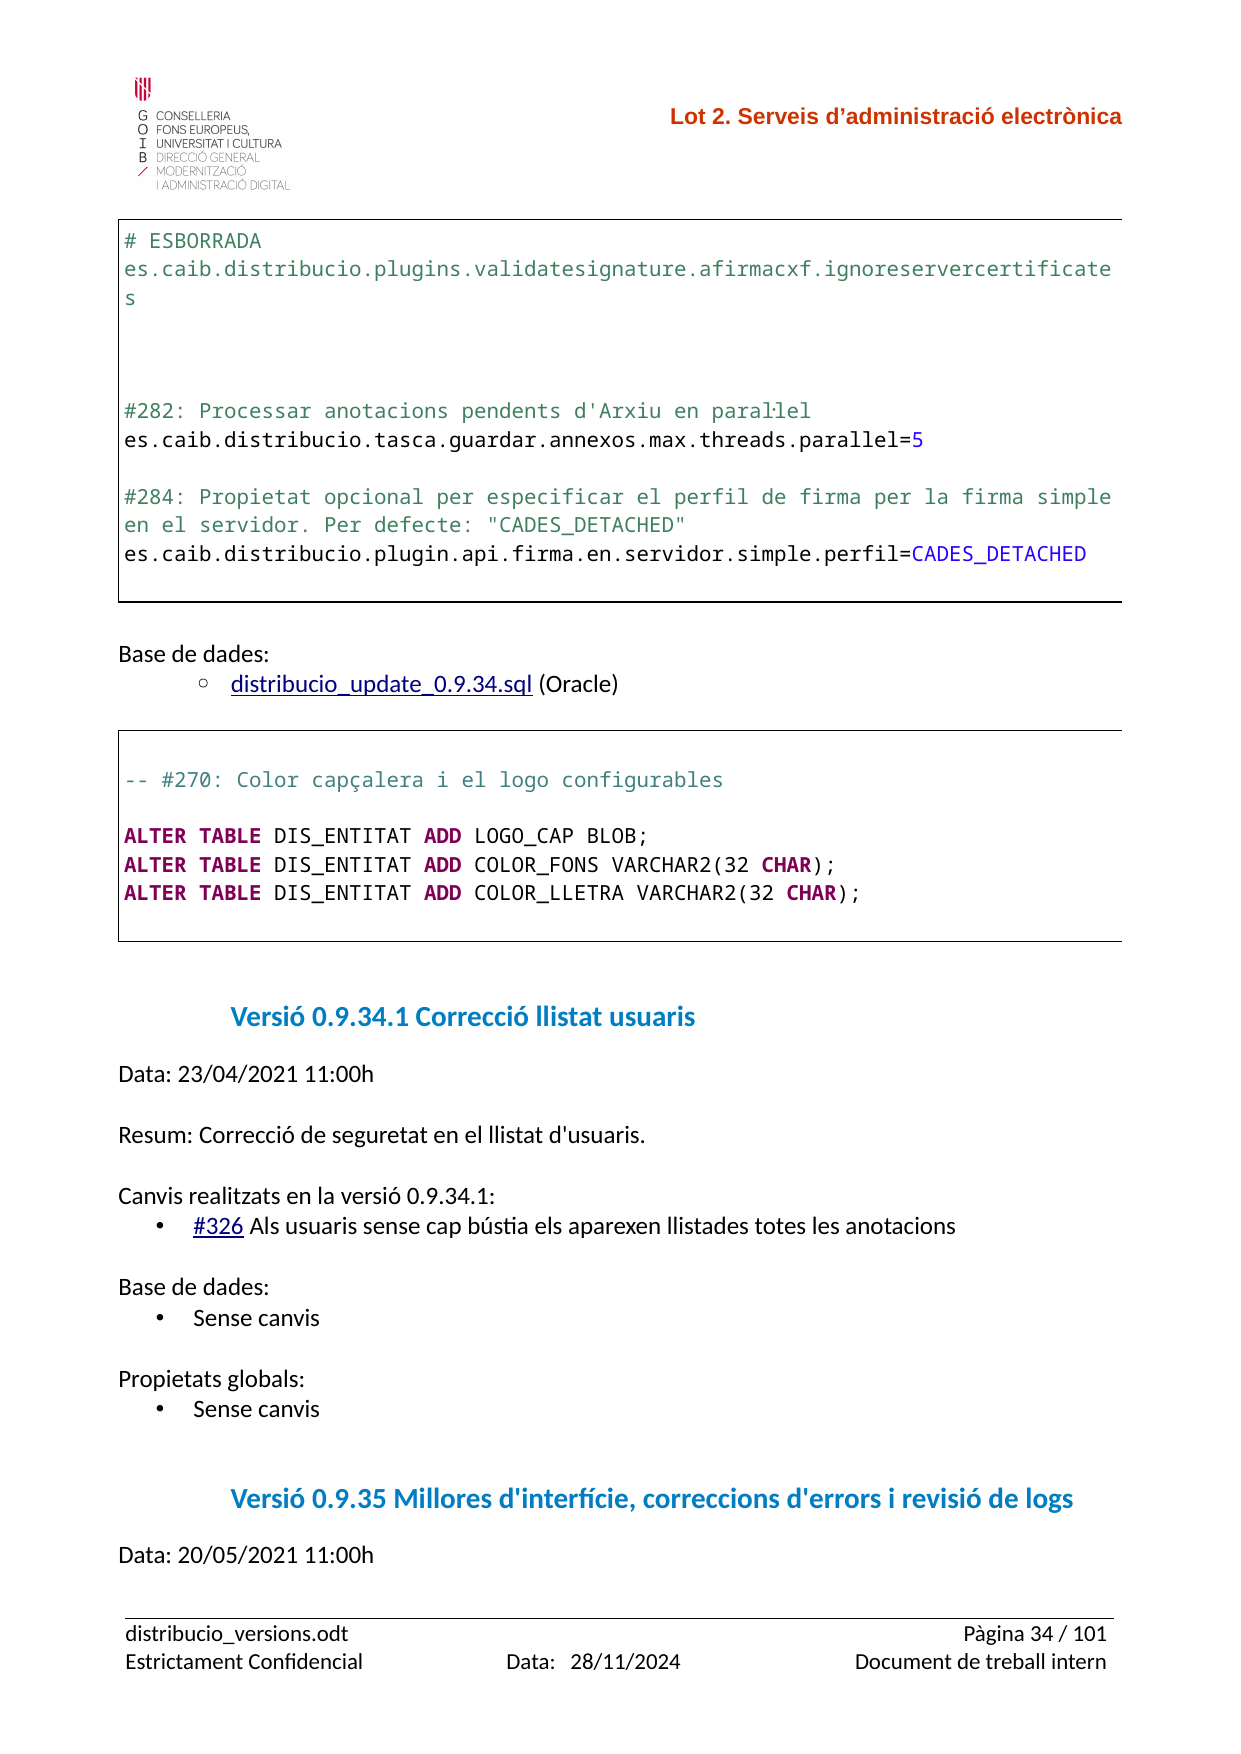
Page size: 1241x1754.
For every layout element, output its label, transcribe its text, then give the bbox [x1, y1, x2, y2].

list #326 Als usuaris sense cap bústia els aparexen llistades totes les anotacions [156, 1210, 1122, 1241]
subtitle Versió 0.9.35 Millores d'interfície, correccions d'errors i revisió de logs [153, 1480, 1122, 1516]
subtitle Versió 0.9.34.1 Correcció llistat usuaris [153, 998, 1122, 1034]
list distribucio_update_0.9.34.sql (Oracle) [193, 668, 1122, 699]
list Sense canvis [156, 1302, 1122, 1332]
picture [126, 70, 299, 197]
text Base de dades: [118, 1271, 1122, 1302]
list Sense canvis [156, 1393, 1122, 1424]
text Resum: Correcció de seguretat en el llistat d'usuaris. [118, 1119, 1122, 1149]
table_header # ESBORRADA es.caib.distribucio.plugins.validatesignature.afirmacxf.ignoreservercertificates #282: Processar anotacions pendents d'Arxiu en paral·lel es.caib.distribucio.tasca.guardar.annexos.max.threads.parallel=5 #284: Propietat opcional per especificar el perfil de firma per la firma simple en el servidor. Per defecte: "CADES_DETACHED" es.caib.distribucio.plugin.api.firma.en.servidor.simple.perfil=CADES_DETACHED [119, 220, 1122, 601]
text Data: 23/04/2021 11:00h [118, 1058, 1122, 1088]
text Propietats globals: [118, 1363, 1122, 1393]
text Canvis realitzats en la versió 0.9.34.1: [118, 1180, 1122, 1210]
table_header -- #270: Color capçalera i el logo configurables ALTER TABLE DIS_ENTITAT ADD LOGO_CAP BLOB; ALTER TABLE DIS_ENTITAT ADD COLOR_FONS VARCHAR2(32 CHAR); ALTER TABLE DIS_ENTITAT ADD COLOR_LLETRA VARCHAR2(32 CHAR); [119, 731, 1122, 941]
text Data: 20/05/2021 11:00h [118, 1539, 1122, 1570]
text Base de dades: [118, 638, 1122, 668]
